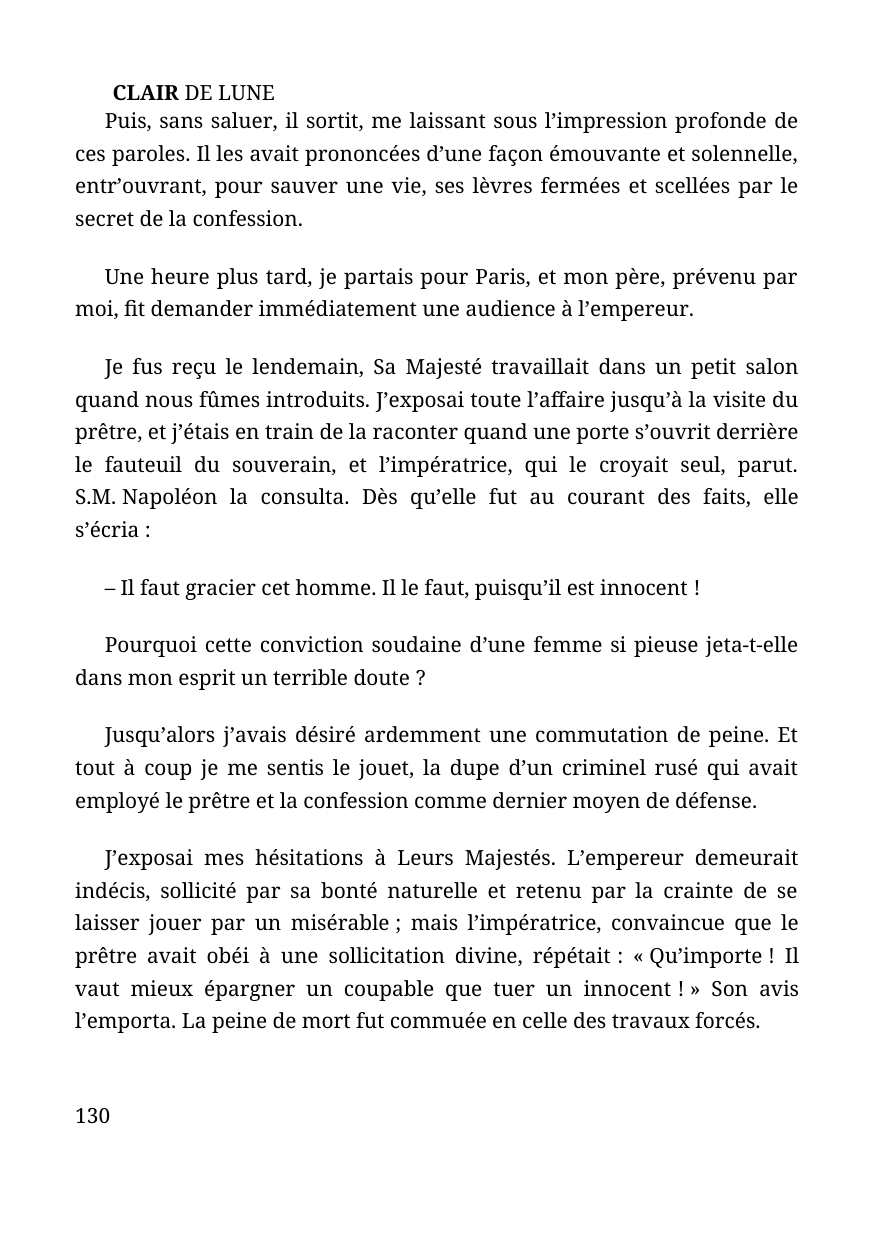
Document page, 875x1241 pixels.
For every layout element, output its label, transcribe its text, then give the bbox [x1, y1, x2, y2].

text Pourquoi cette conviction soudaine d’une femme si pieuse jeta-t-elle dans mon esprit un terrible doute ? [75, 630, 799, 691]
text Jusqu’alors j’avais désiré ardemment une commutation de peine. Et tout à coup je me sentis le jouet, la dupe d’un criminel rusé qui avait employé le prêtre et la confession comme dernier moyen de défense. [75, 721, 799, 814]
text J’exposai mes hésitations à Leurs Majestés. L’empereur demeurait indécis, sollicité par sa bonté naturelle et retenu par la crainte de se laisser jouer par un misérable ; mais l’impératrice, convaincue que le prêtre avait obéi à une sollicitation divine, répétait : « Qu’importe ! Il vaut mieux épargner un coupable que tuer un innocent ! » Son avis l’emporta. La peine de mort fut commuée en celle des travaux forcés. [75, 843, 799, 1035]
text Une heure plus tard, je partais pour Paris, et mon père, prévenu par moi, fit demander immédiatement une audience à l’empereur. [75, 262, 799, 323]
text – Il faut gracier cet homme. Il le faut, puisqu’il est innocent ! [75, 573, 799, 601]
text Puis, sans saluer, il sortit, me laissant sous l’impression profonde de ces paroles. Il les avait prononcées d’une façon émouvante et solennelle, entr’ouvrant, pour sauver une vie, ses lèvres fermées et scellées par le secret de la confession. [75, 106, 799, 233]
text Je fus reçu le lendemain, Sa Majesté travaillait dans un petit salon quand nous fûmes introduits. J’exposai toute l’affaire jusqu’à la visite du prêtre, et j’étais en train de la raconter quand une porte s’ouvrit derrière le fauteuil du souverain, et l’impératrice, qui le croyait seul, parut. S.M. Napoléon la consulta. Dès qu’elle fut au courant des faits, elle s’écria : [75, 352, 799, 543]
